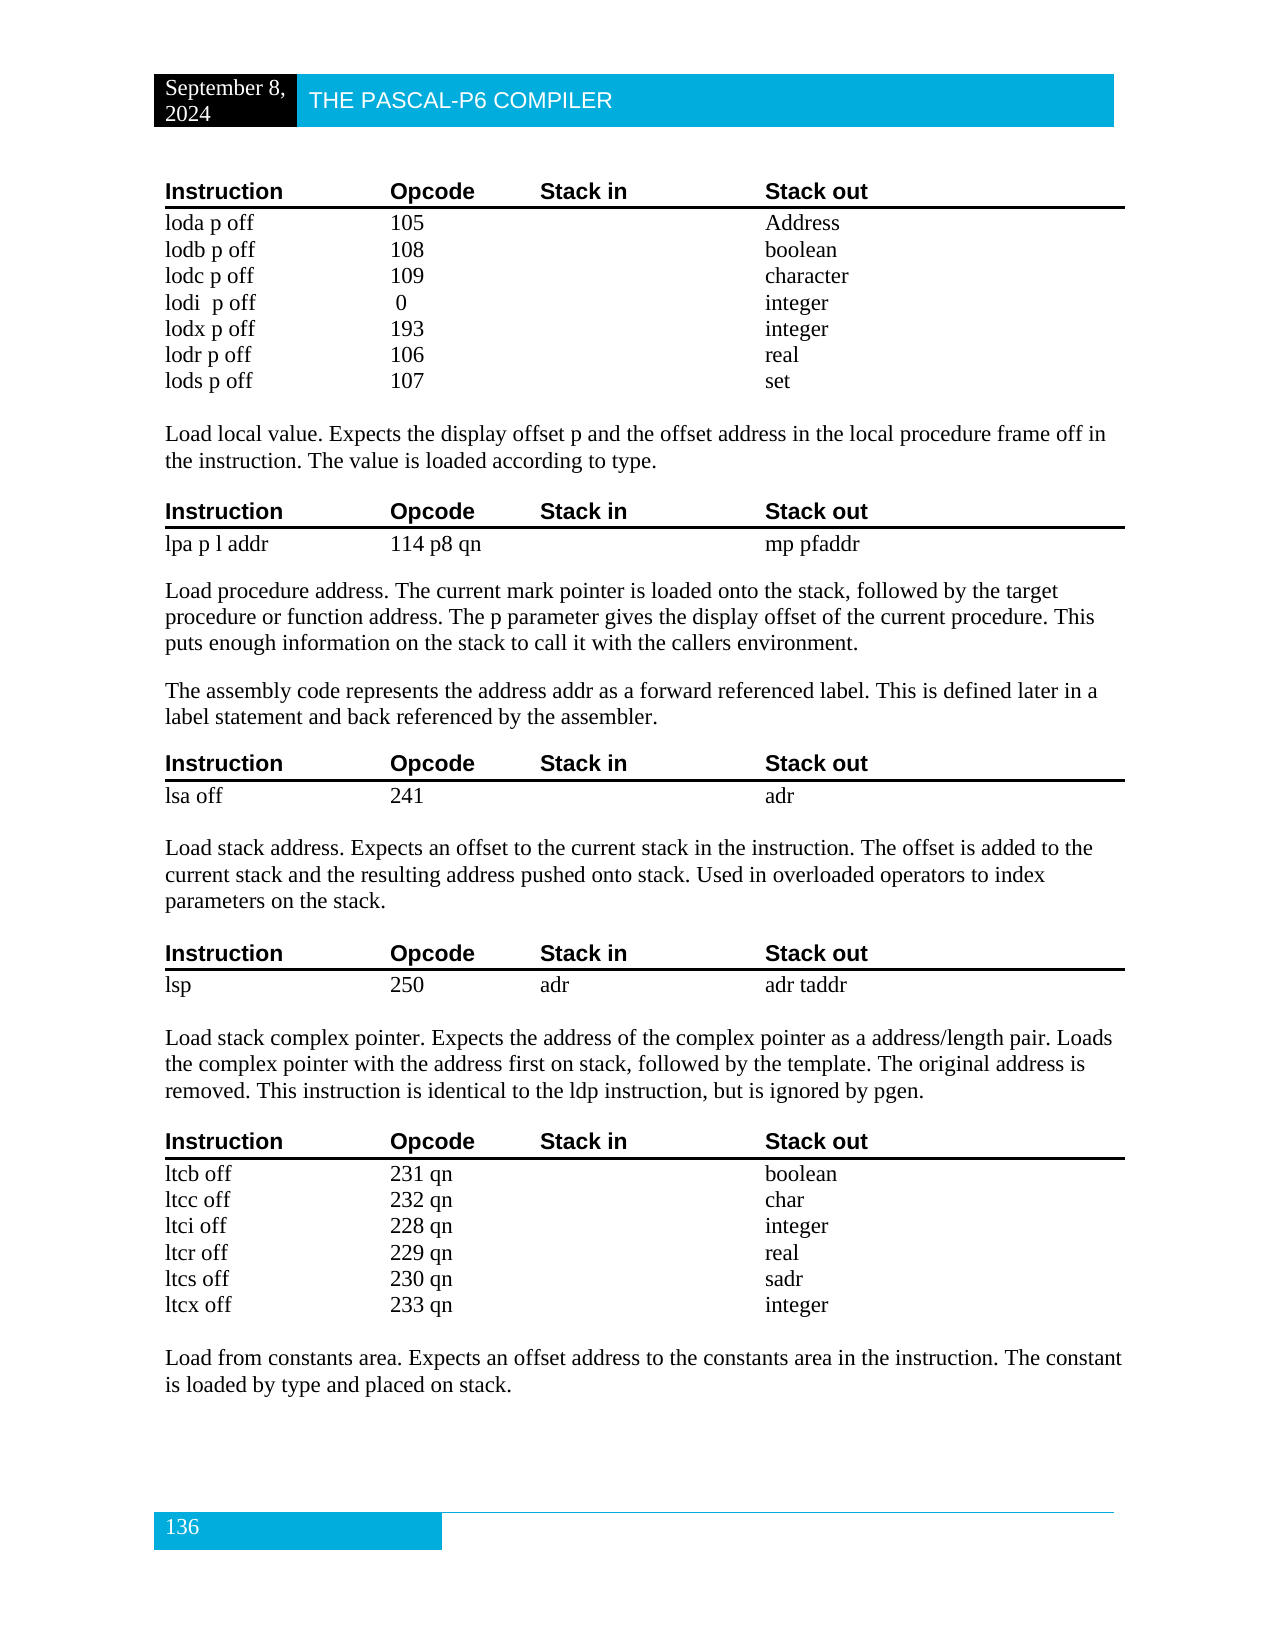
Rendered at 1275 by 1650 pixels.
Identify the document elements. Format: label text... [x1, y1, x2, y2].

text loda p off 105 Address [165, 209, 1125, 236]
text Load stack complex pointer. Expects the address of the complex pointer as a address/length pair. Loads the complex pointer with the address first on stack, followed by the template. The original address is removed. This instruction is identical to the ldp instruction, but is ignored by pgen. [165, 1024, 1125, 1103]
text Load stack address. Expects an offset to the current stack in the instruction. The offset is added to the current stack and the resulting address pushed onto stack. Used in overloaded operators to index parameters on the stack. [165, 834, 1125, 913]
text Instruction Opcode Stack in Stack out [165, 750, 1125, 779]
text Instruction Opcode Stack in Stack out [165, 940, 1125, 968]
text The assembly code represents the address addr as a forward referenced label. This is defined later in a label statement and back referenced by the assembler. [165, 677, 1125, 729]
text ltci off 228 qn integer [165, 1212, 1125, 1239]
text lods p off 107 set [165, 368, 1125, 394]
text ltcr off 229 qn real [165, 1239, 1125, 1265]
text lsa off 241 adr [165, 782, 1125, 808]
text ltcs off 230 qn sadr [165, 1265, 1125, 1292]
text Load from constants area. Expects an offset address to the constants area in the instruction. The constant is loaded by type and placed on stack. [165, 1344, 1125, 1397]
text lodb p off 108 boolean [165, 236, 1125, 262]
text lodx p off 193 integer [165, 315, 1125, 341]
text Instruction Opcode Stack in Stack out [165, 1128, 1125, 1157]
text ltcx off 233 qn integer [165, 1292, 1125, 1318]
text lodr p off 106 real [165, 341, 1125, 368]
text lpa p l addr 114 p8 qn mp pfaddr [165, 529, 1125, 556]
text ltcc off 232 qn char [165, 1186, 1125, 1212]
text Load local value. Expects the display offset p and the offset address in the local procedure frame off in the instruction. The value is loaded according to type. [165, 420, 1125, 473]
text lsp 250 adr adr taddr [165, 971, 1125, 998]
text Instruction Opcode Stack in Stack out [165, 498, 1125, 526]
text lodc p off 109 character [165, 262, 1125, 288]
text ltcb off 231 qn boolean [165, 1160, 1125, 1186]
text Load procedure address. The current mark pointer is loaded onto the stack, followed by the target procedure or function address. The p parameter gives the display offset of the current procedure. This puts enough information on the stack to call it with the callers environment. [165, 577, 1125, 656]
text lodi p off 0 integer [165, 288, 1125, 315]
text Instruction Opcode Stack in Stack out [165, 178, 1125, 206]
